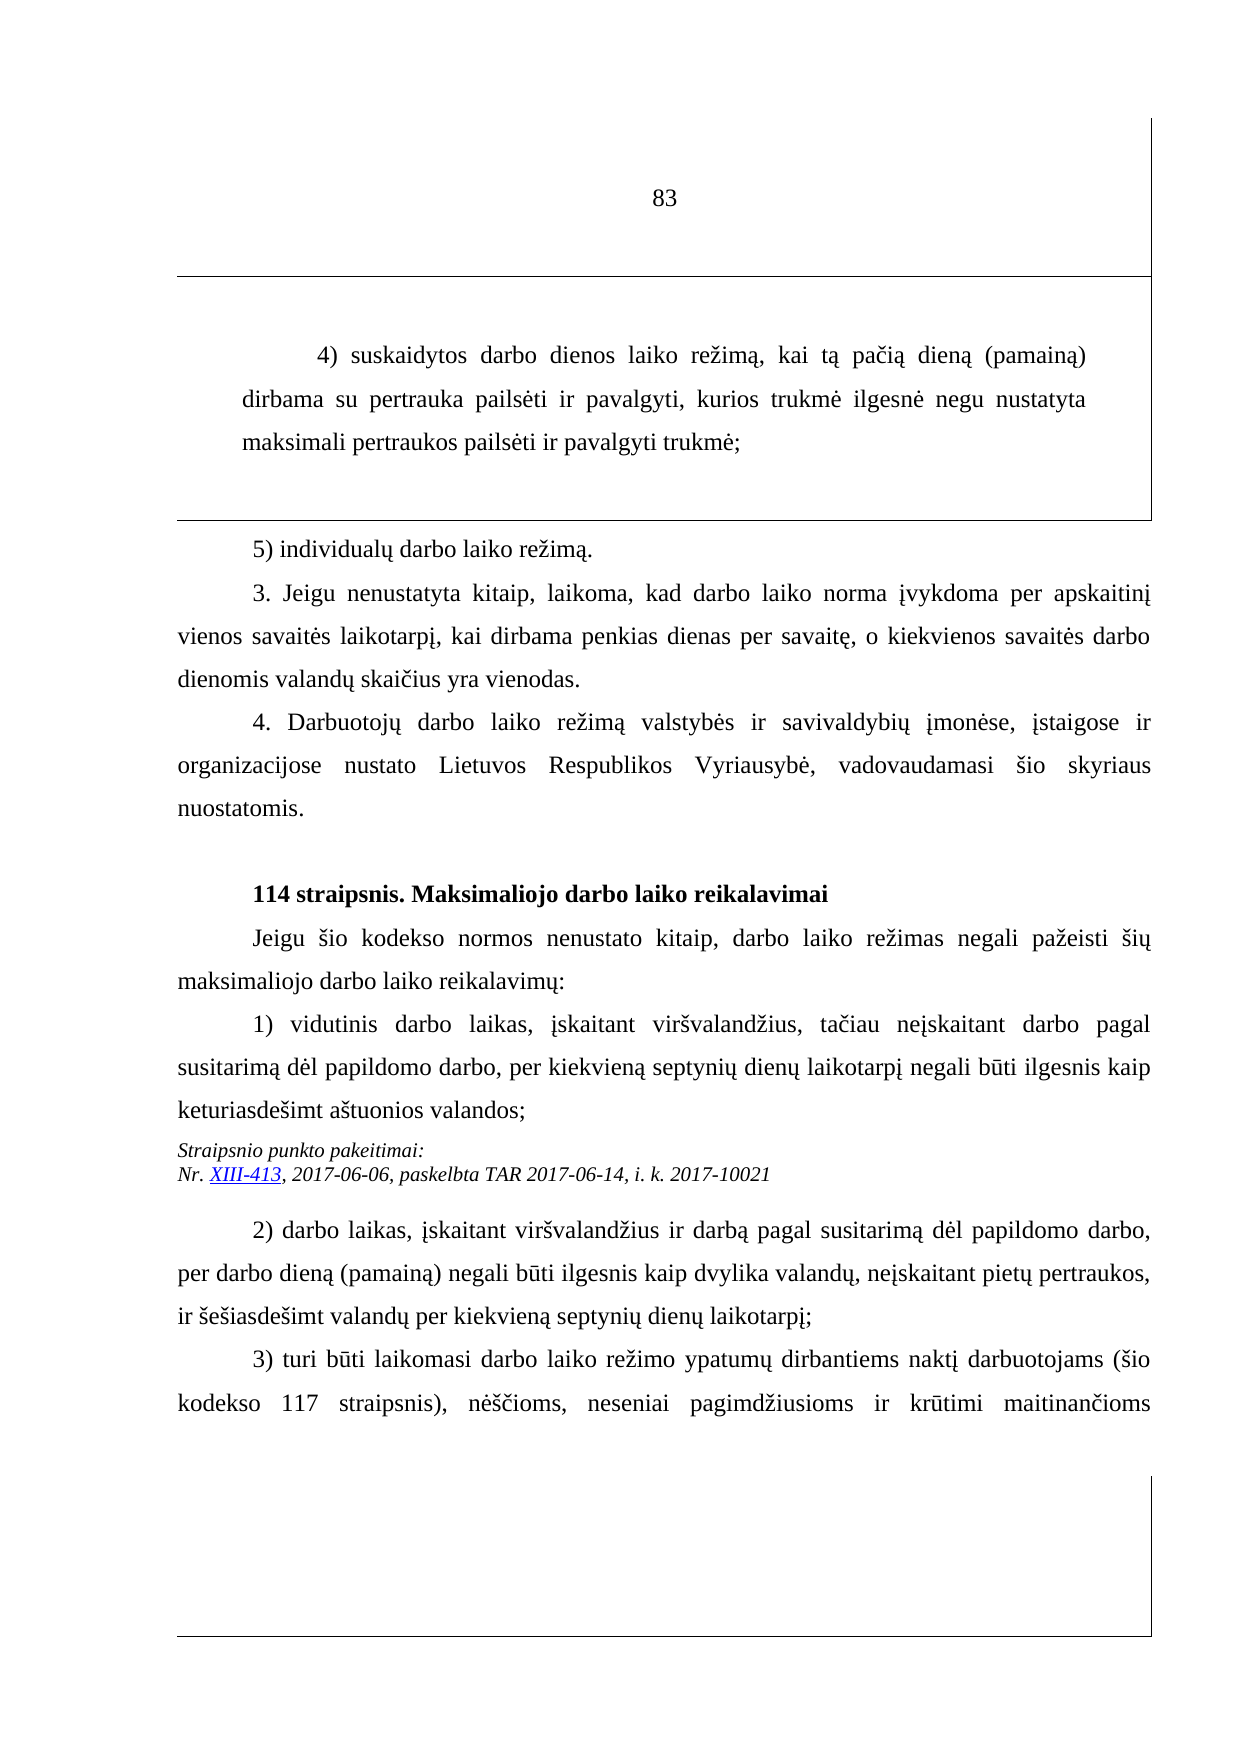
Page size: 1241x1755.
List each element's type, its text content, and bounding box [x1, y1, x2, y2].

text Nr. XIII-413, 2017-06-06, paskelbta TAR 2017-06-14, i. k. 2017-10021 [177, 1162, 1152, 1186]
text 5) individualų darbo laiko režimą. [177, 534, 1152, 563]
text 2) darbo laikas, įskaitant viršvalandžius ir darbą pagal susitarimą dėl papildomo darbo, per darbo dieną (pamainą) negali būti ilgesnis kaip dvylika valandų, neįskaitant pietų pertraukos, ir šešiasdešimt valandų per kiekvieną septynių dienų laikotarpį; [177, 1215, 1152, 1330]
text 1) vidutinis darbo laikas, įskaitant viršvalandžius, tačiau neįskaitant darbo pagal susitarimą dėl papildomo darbo, per kiekvieną septynių dienų laikotarpį negali būti ilgesnis kaip keturiasdešimt aštuonios valandos; [177, 1009, 1152, 1124]
text 3. Jeigu nenustatyta kitaip, laikoma, kad darbo laiko norma įvykdoma per apskaitinį vienos savaitės laikotarpį, kai dirbama penkias dienas per savaitę, o kiekvienos savaitės darbo dienomis valandų skaičius yra vienodas. [177, 578, 1152, 693]
text Straipsnio punkto pakeitimai: [177, 1138, 1152, 1162]
text Jeigu šio kodekso normos nenustato kitaip, darbo laiko režimas negali pažeisti šių maksimaliojo darbo laiko reikalavimų: [177, 923, 1152, 994]
text 4) suskaidytos darbo dienos laiko režimą, kai tą pačią dieną (pamainą) dirbama su pertrauka pailsėti ir pavalgyti, kurios trukmė ilgesnė negu nustatyta maksimali pertraukos pailsėti ir pavalgyti trukmė; [177, 276, 1151, 520]
subtitle 114 straipsnis. Maksimaliojo darbo laiko reikalavimai [177, 879, 1152, 908]
text 4. Darbuotojų darbo laiko režimą valstybės ir savivaldybių įmonėse, įstaigose ir organizacijose nustato Lietuvos Respublikos Vyriausybė, vadovaudamasi šio skyriaus nuostatomis. [177, 707, 1152, 822]
text 3) turi būti laikomasi darbo laiko režimo ypatumų dirbantiems naktį darbuotojams (šio kodekso 117 straipsnis), nėščioms, neseniai pagimdžiusioms ir krūtimi maitinančioms [177, 1344, 1152, 1416]
